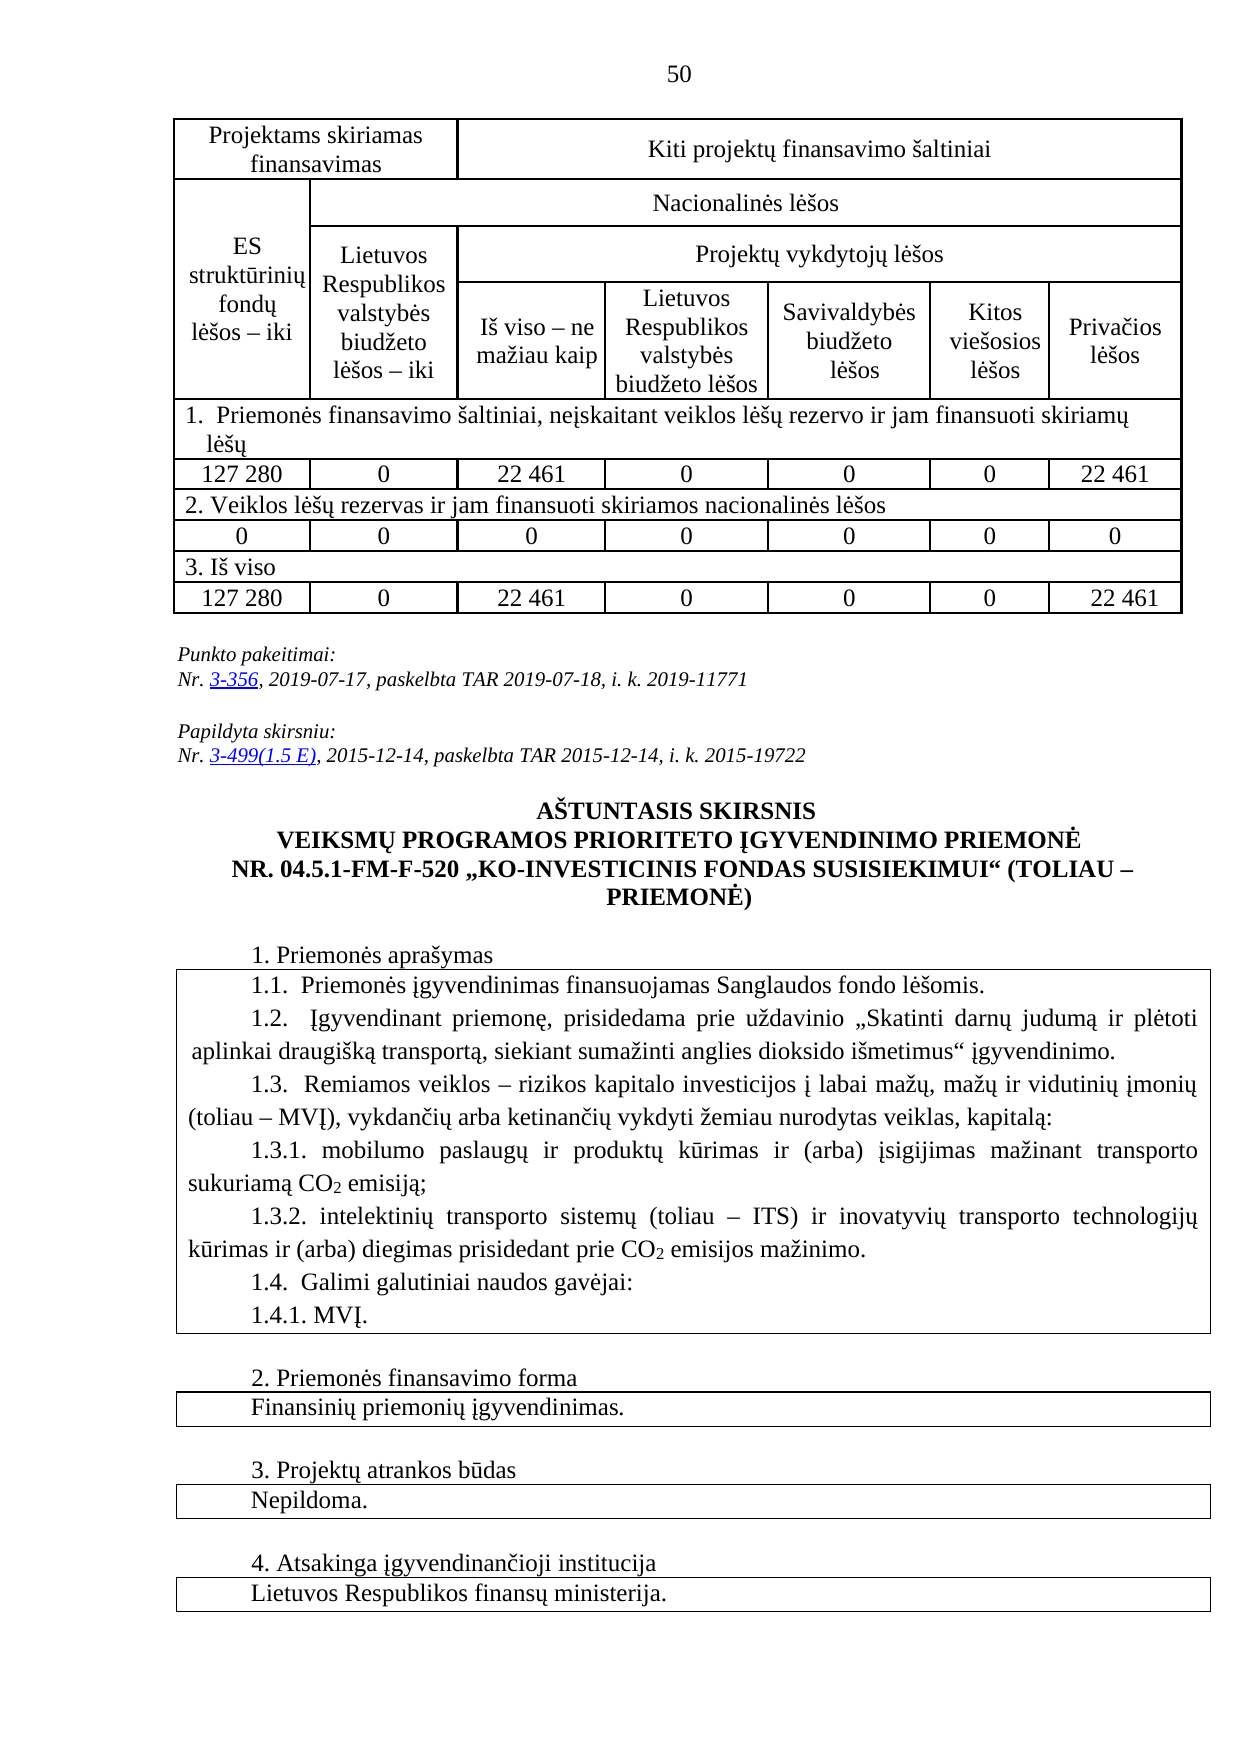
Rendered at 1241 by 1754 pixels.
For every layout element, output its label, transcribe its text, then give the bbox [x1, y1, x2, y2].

table_cell 0 [769, 521, 929, 550]
text VEIKSMŲ PROGRAMOS PRIORITETO ĮGYVENDINIMO PRIEMONĖ [177, 825, 1181, 854]
table_cell 1.2. Įgyvendinant priemonę, prisidedama prie uždavinio „Skatinti darnų judumą ir plėtoti aplinkai draugišką transportą, siekiant sumažinti anglies dioksido išmetimus“ įgyvendinimo. [177, 1003, 1210, 1069]
table_cell 0 [606, 583, 767, 612]
table_header 1.1. Priemonės įgyvendinimas finansuojamas Sanglaudos fondo lėšomis. [177, 970, 1210, 1003]
text 3. Projektų atrankos būdas [251, 1455, 1181, 1484]
text Nr. 3-499(1.5 E), 2015-12-14, paskelbta TAR 2015-12-14, i. k. 2015-19722 [177, 743, 1181, 767]
table_cell 0 [459, 521, 604, 550]
table_cell ES struktūrinių fondų lėšos – iki [175, 180, 309, 398]
table_cell Nacionalinės lėšos [311, 180, 1180, 225]
table_cell Lietuvos Respublikos valstybės biudžeto lėšos – iki [311, 227, 456, 398]
text Punkto pakeitimai: [177, 642, 1181, 666]
table_cell 0 [311, 521, 456, 550]
table_cell 1.3. Remiamos veiklos – rizikos kapitalo investicijos į labai mažų, mažų ir vidutinių įmonių (toliau – MVĮ), vykdančių arba ketinančių vykdyti žemiau nurodytas veiklas, kapitalą: 1.3.1. mobilumo paslaugų ir produktų kūrimas ir (arba) įsigijimas mažinant transporto sukuriamą CO2 emisiją; 1.3.2. intelektinių transporto sistemų (toliau – ITS) ir inovatyvių transporto technologijų kūrimas ir (arba) diegimas prisidedant prie CO2 emisijos mažinimo. 1.4. Galimi galutiniai naudos gavėjai: 1.4.1. MVĮ. [177, 1069, 1210, 1333]
text NR. 04.5.1-FM-F-520 „KO-INVESTICINIS FONDAS SUSISIEKIMUI“ (TOLIAU – PRIEMONĖ) [177, 854, 1181, 911]
table_cell Privačios lėšos [1050, 283, 1180, 398]
table_cell 0 [311, 460, 456, 488]
table_cell 3. Iš viso [175, 552, 1180, 581]
table_cell 0 [931, 521, 1048, 550]
table_cell 2. Veiklos lėšų rezervas ir jam finansuoti skiriamos nacionalinės lėšos [175, 490, 1180, 519]
table_cell 0 [931, 460, 1048, 488]
table_header Lietuvos Respublikos finansų ministerija. [177, 1578, 1210, 1611]
table_cell 0 [769, 460, 929, 488]
table_cell Iš viso – ne mažiau kaip [459, 283, 604, 398]
table_cell 22 461 [1050, 583, 1180, 612]
table_cell 0 [606, 460, 767, 488]
table_cell 22 461 [1050, 460, 1180, 488]
text 1. Priemonės aprašymas [251, 940, 1181, 969]
table_cell 0 [1050, 521, 1180, 550]
text Nr. 3-356, 2019-07-17, paskelbta TAR 2019-07-18, i. k. 2019-11771 [177, 666, 1181, 691]
table_cell Lietuvos Respublikos valstybės biudžeto lėšos [606, 283, 767, 398]
table_cell Kitos viešosios lėšos [931, 283, 1048, 398]
table_cell Projektų vykdytojų lėšos [459, 227, 1180, 281]
table_cell 0 [769, 583, 929, 612]
table_cell 0 [606, 521, 767, 550]
table_header Finansinių priemonių įgyvendinimas. [177, 1393, 1210, 1426]
table_cell 127 280 [175, 583, 309, 612]
table_cell 0 [931, 583, 1048, 612]
table_cell 0 [175, 521, 309, 550]
table_cell 0 [311, 583, 456, 612]
table_cell 22 461 [459, 460, 604, 488]
table_cell 1. Priemonės finansavimo šaltiniai, neįskaitant veiklos lėšų rezervo ir jam finansuoti skiriamų lėšų [175, 400, 1180, 457]
table_header Nepildoma. [177, 1485, 1210, 1518]
text 4. Atsakinga įgyvendinančioji institucija [251, 1548, 1181, 1577]
text AŠTUNTASIS SKIRSNIS [177, 796, 1181, 825]
table_header Kiti projektų finansavimo šaltiniai [459, 120, 1180, 178]
text 2. Priemonės finansavimo forma [251, 1363, 1181, 1391]
table_header Projektams skiriamas finansavimas [175, 120, 456, 178]
table_cell 127 280 [175, 460, 309, 488]
text Papildyta skirsniu: [177, 719, 1181, 743]
table_cell Savivaldybės biudžeto lėšos [769, 283, 929, 398]
table_cell 22 461 [459, 583, 604, 612]
